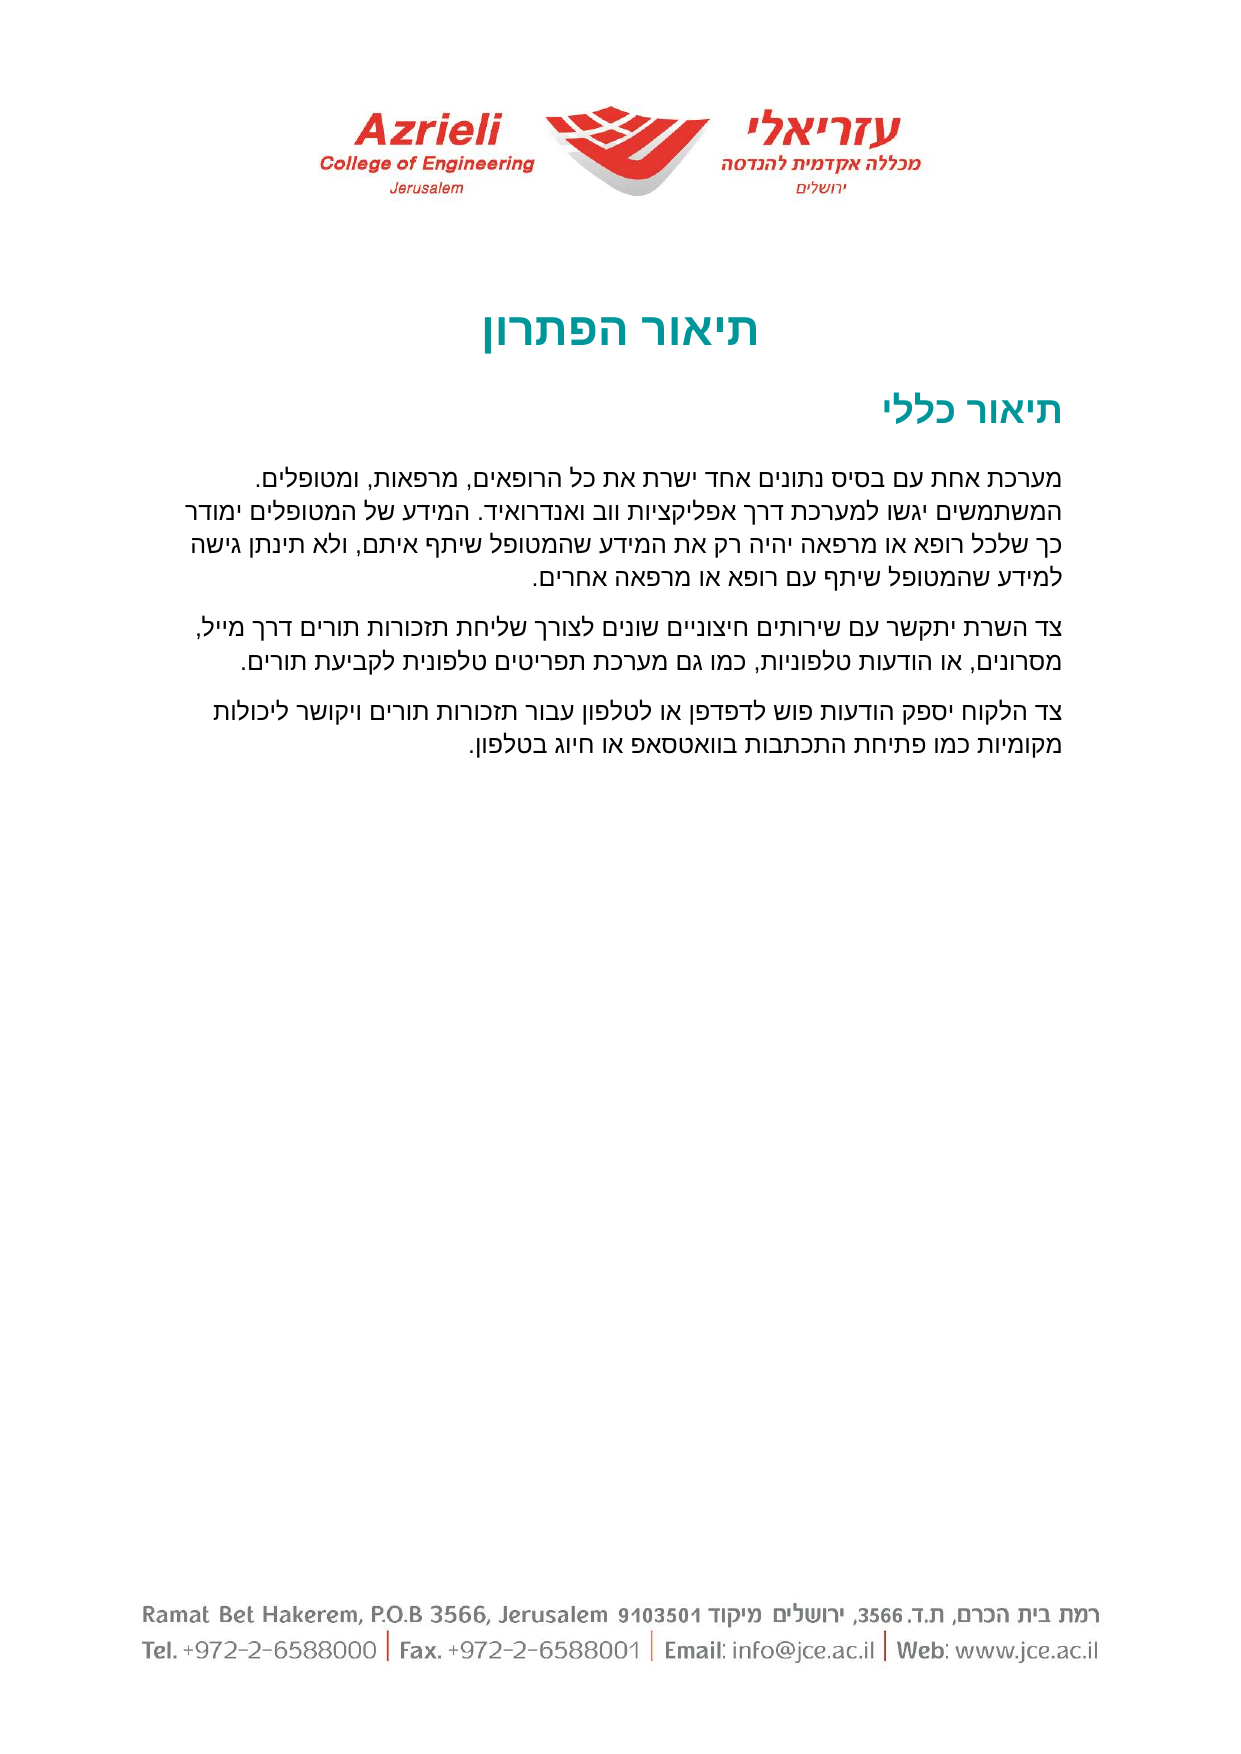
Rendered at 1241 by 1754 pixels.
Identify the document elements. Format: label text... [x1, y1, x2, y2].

text צד הלקוח יספק הודעות פוש לדפדפן או לטלפון עבור תזכורות תורים ויקושר ליכולות מקומיות כמו פתיחת התכתבות בוואטסאפ או חיוג בטלפון. [177, 697, 1063, 759]
picture [107, 1585, 1133, 1693]
subtitle תיאור הפתרון [177, 302, 1063, 355]
subtitle תיאור כללי [177, 388, 1063, 432]
text צד השרת יתקשר עם שירותים חיצוניים שונים לצורך שליחת תזכורות תורים דרך מייל, מסרונים, או הודעות טלפוניות, כמו גם מערכת תפריטים טלפונית לקביעת תורים. [177, 613, 1063, 675]
picture [42, 44, 1199, 221]
text מערכת אחת עם בסיס נתונים אחד ישרת את כל הרופאים, מרפאות, ומטופלים. המשתמשים יגשו למערכת דרך אפליקציות ווב ואנדרואיד. המידע של המטופלים ימודר כך שלכל רופא או מרפאה יהיה רק את המידע שהמטופל שיתף איתם, ולא תינתן גישה למידע שהמטופל שיתף עם רופא או מרפאה אחרים. [177, 463, 1063, 591]
